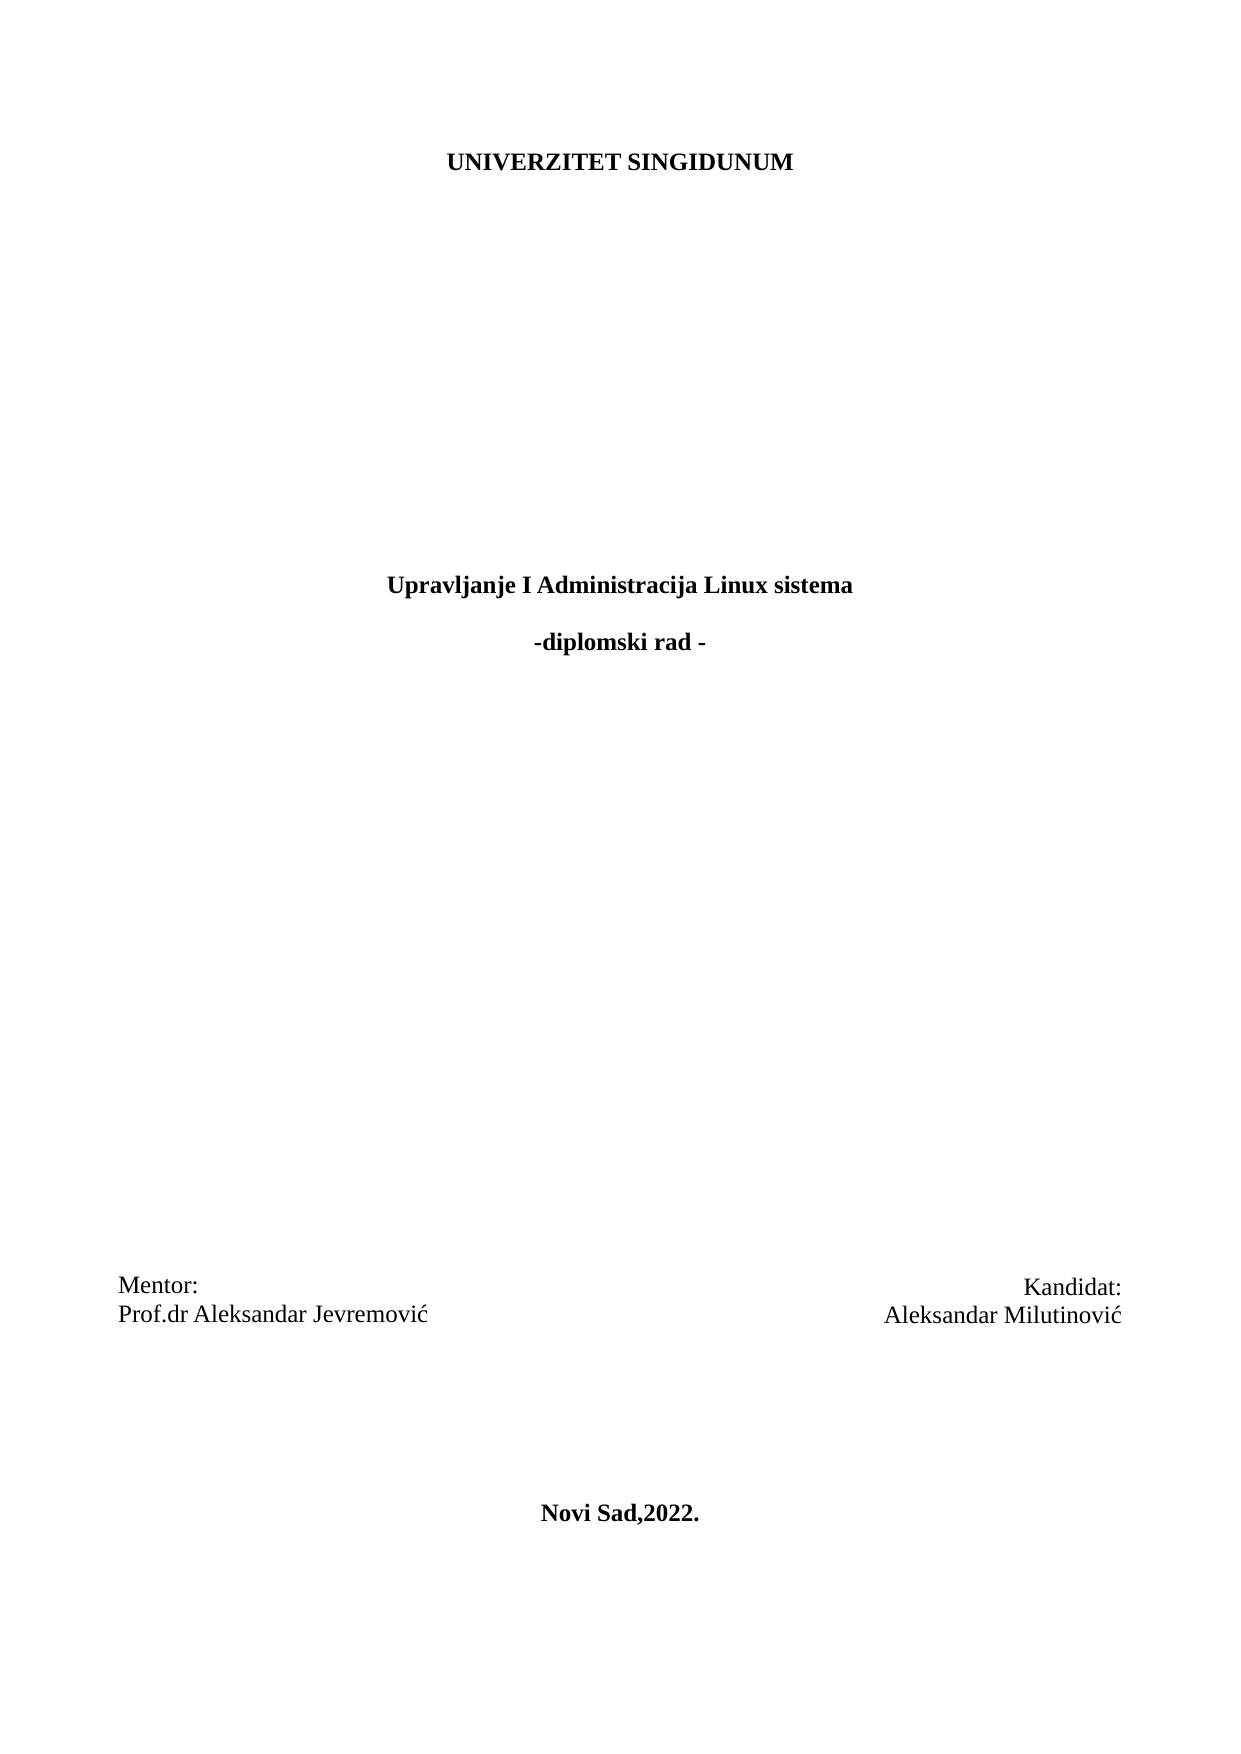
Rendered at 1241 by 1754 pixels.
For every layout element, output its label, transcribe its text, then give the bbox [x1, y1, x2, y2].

text Novi Sad,2022. [118, 1498, 1122, 1556]
text UNIVERZITET SINGIDUNUM [118, 118, 1122, 1498]
